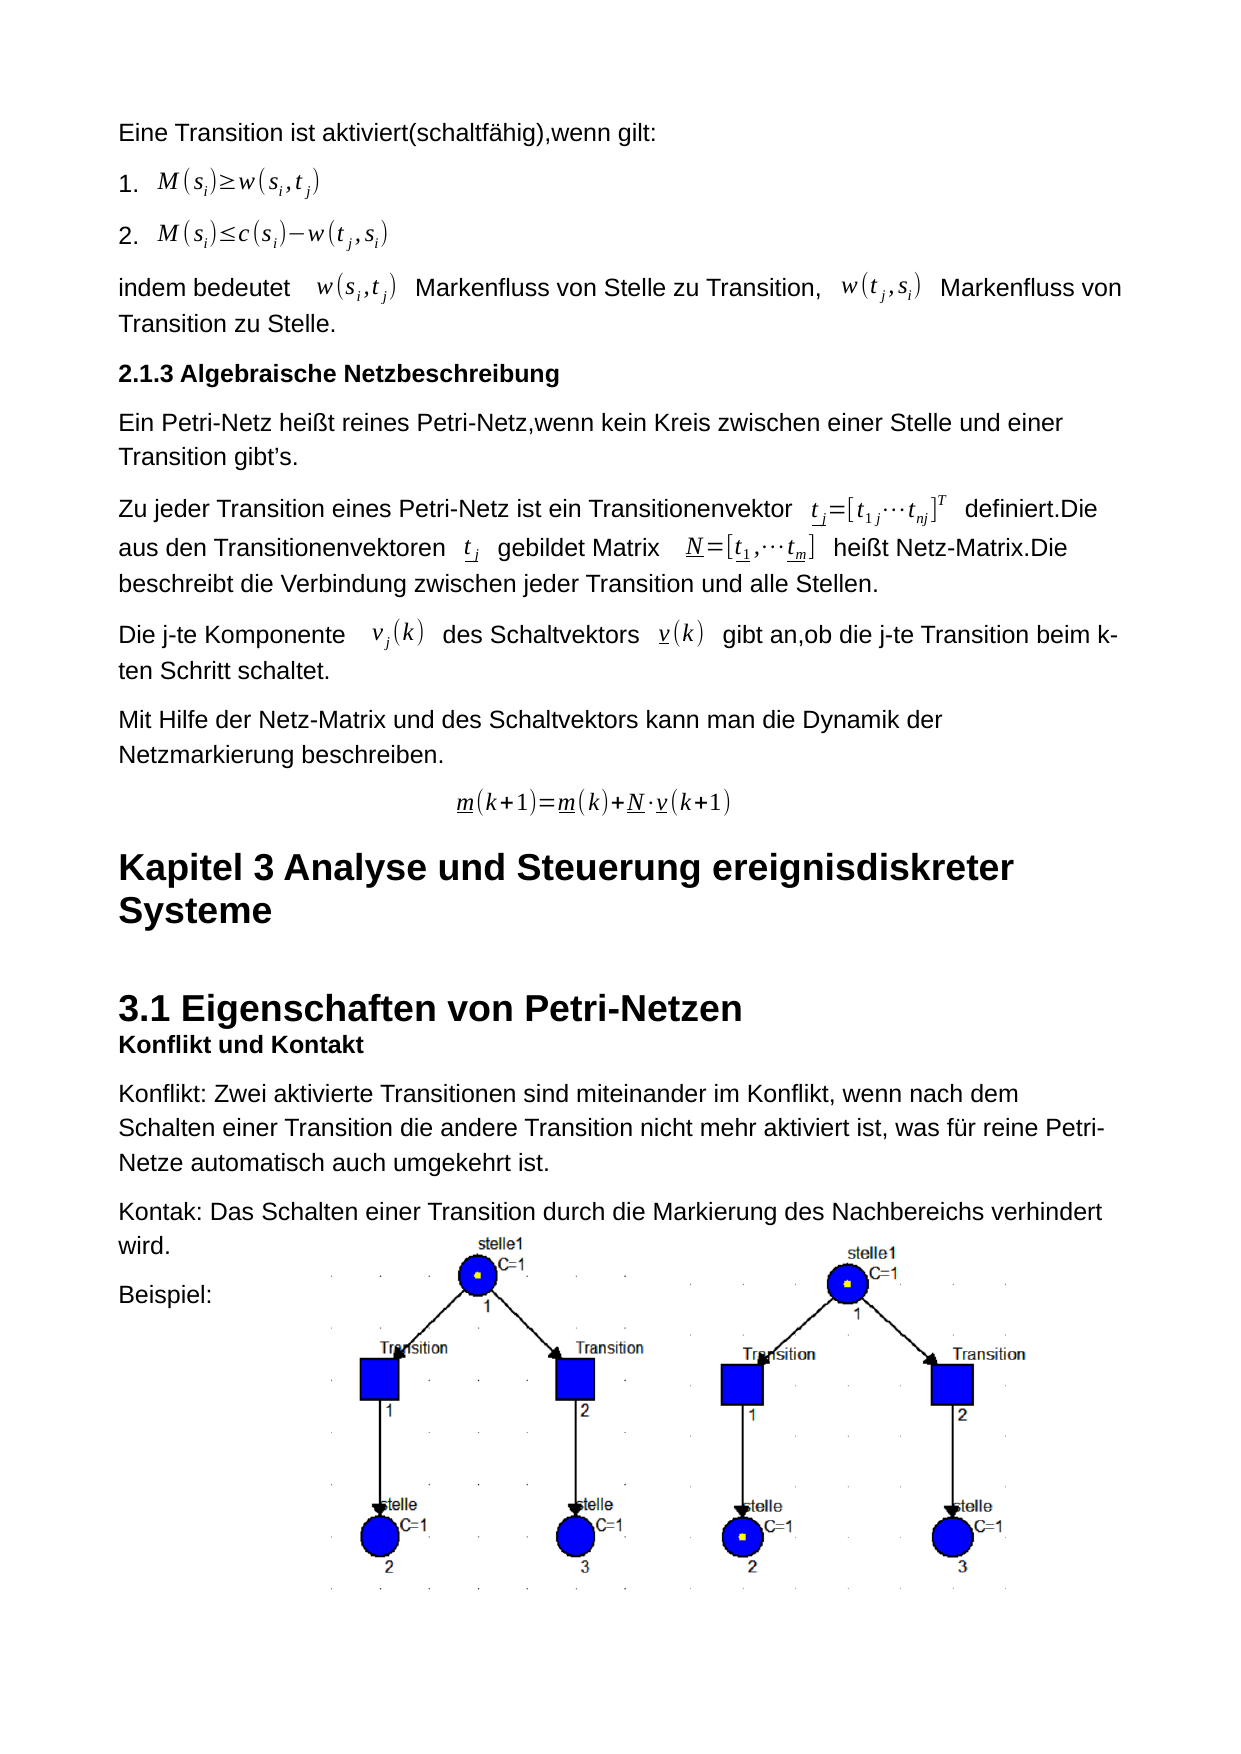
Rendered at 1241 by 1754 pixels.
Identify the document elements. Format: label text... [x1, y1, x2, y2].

text Ein Petri-Netz heißt reines Petri-Netz,wenn kein Kreis zwischen einer Stelle und einer Transition gibt’s. [118, 408, 1122, 471]
text 3.1 Eigenschaften von Petri-Netzen [118, 987, 1122, 1030]
text [659, 1280, 670, 1309]
text Konflikt und Kontakt [118, 1030, 1122, 1058]
text Konflikt: Zwei aktivierte Transitionen sind miteinander im Konflikt, wenn nach dem Schalten einer Transition die andere Transition nicht mehr aktiviert ist, was für reine Petri-Netze automatisch auch umgekehrt ist. [118, 1079, 1122, 1177]
text Beispiel: [118, 1280, 324, 1309]
text Kontak: Das Schalten einer Transition durch die Markierung des Nachbereichs verhindert wird. [118, 1197, 1122, 1260]
picture [324, 1227, 659, 1598]
text 2. [118, 219, 1122, 251]
text 2.1.3 Algebraische Netzbeschreibung [118, 358, 1122, 387]
text Eine Transition ist aktiviert(schaltfähig),wenn gilt: [118, 118, 1122, 147]
text Die j-te Komponente des Schaltvektorsgibt an,ob die j-te Transition beim k-ten Schritt schaltet. [118, 618, 1122, 685]
text Kapitel 3 Analyse und Steuerung ereignisdiskreter Systeme [118, 845, 1122, 931]
text indem bedeutet Markenfluss von Stelle zu Transition,Markenfluss von Transition zu Stelle. [118, 272, 1122, 338]
picture [670, 1237, 1037, 1605]
text [1037, 1280, 1122, 1309]
text 1. [118, 167, 1122, 199]
text Mit Hilfe der Netz-Matrix und des Schaltvektors kann man die Dynamik der Netzmarkierung beschreiben. [118, 705, 1122, 768]
text Zu jeder Transition eines Petri-Netz ist ein Transitionenvektordefiniert.Die aus den Transitionenvektorengebildet Matrix heißt Netz-Matrix.Die beschreibt die Verbindung zwischen jeder Transition und alle Stellen. [118, 491, 1122, 598]
